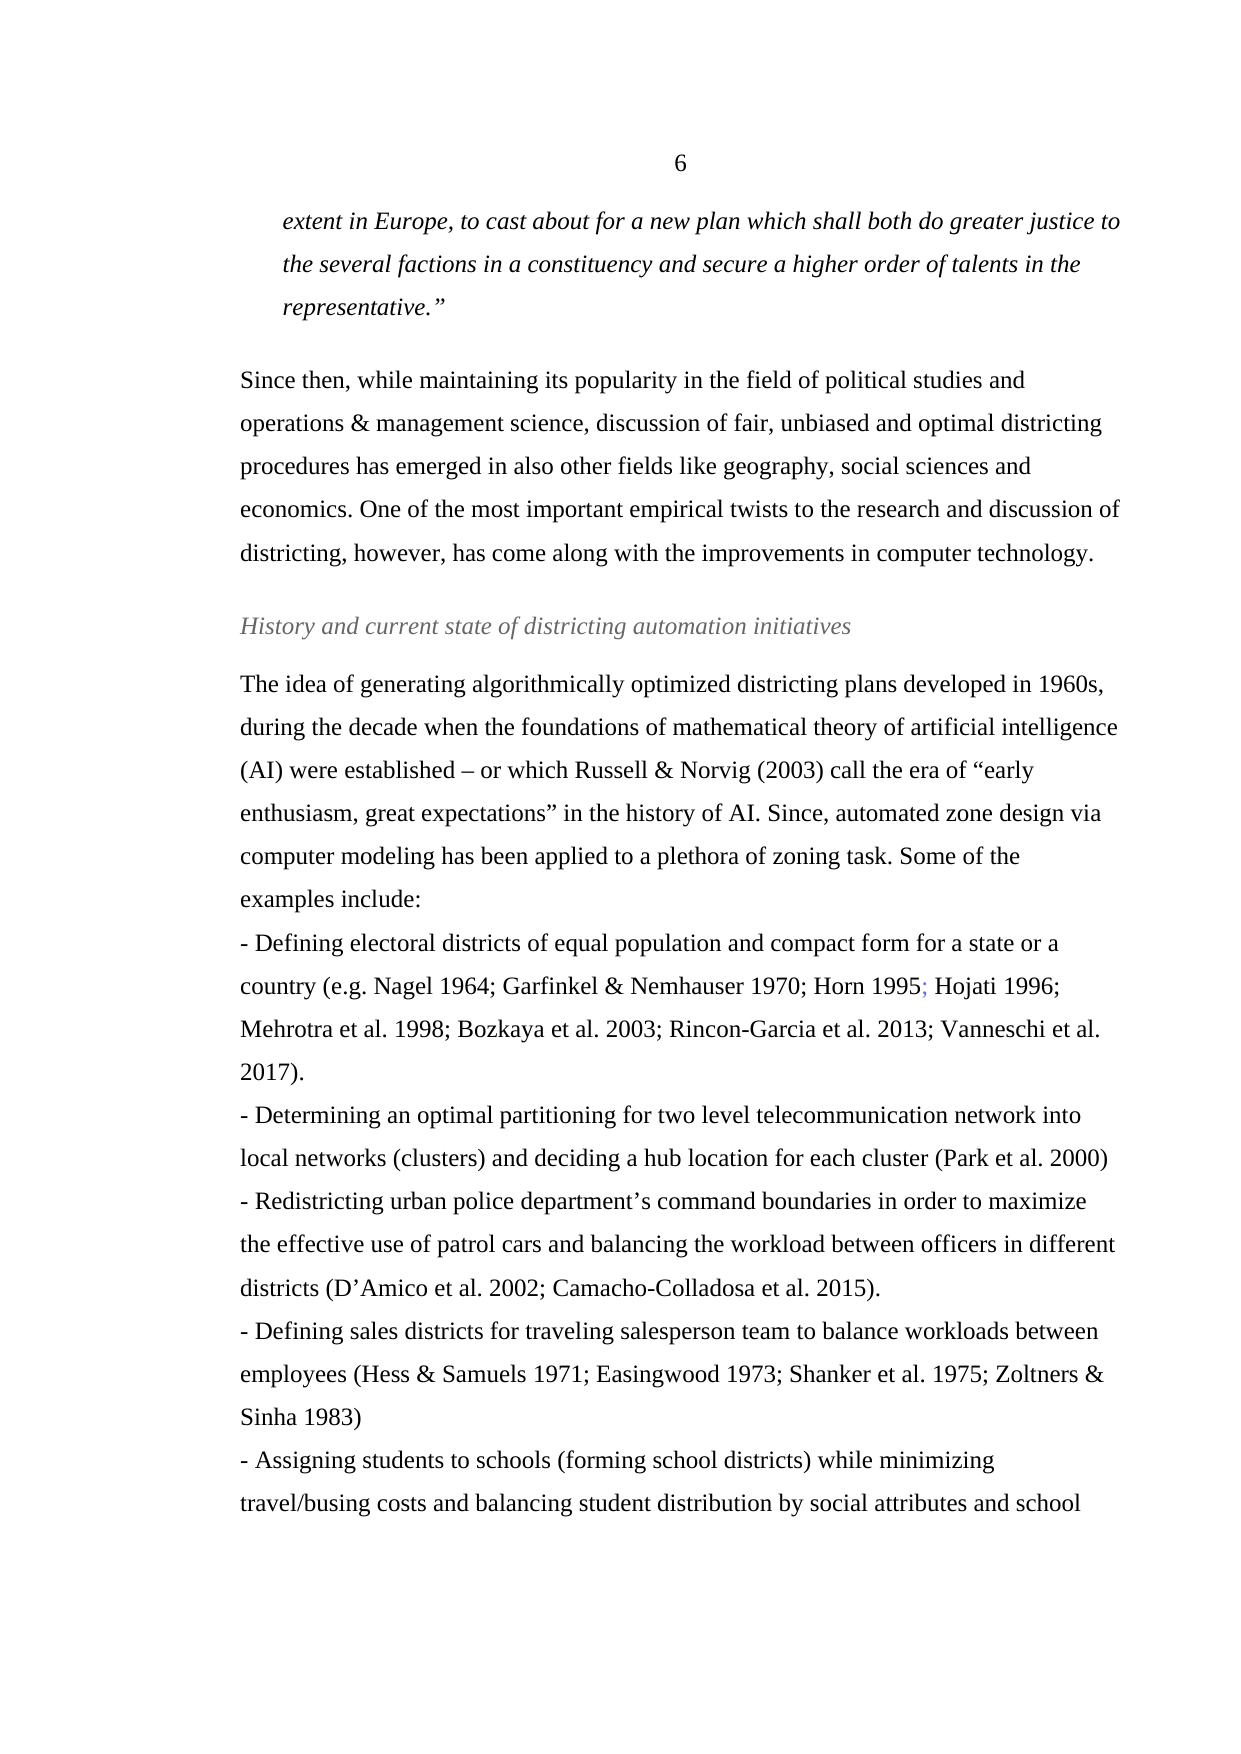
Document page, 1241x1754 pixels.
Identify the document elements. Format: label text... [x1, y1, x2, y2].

text Since then, while maintaining its popularity in the field of political studies and operations & management science, discussion of fair, unbiased and optimal districting procedures has emerged in also other fields like geography, social sciences and economics. One of the most important empirical twists to the research and discussion of districting, however, has come along with the improvements in computer technology. [240, 365, 1121, 566]
text The idea of generating algorithmically optimized districting plans developed in 1960s, during the decade when the foundations of mathematical theory of artificial intelligence (AI) were established – or which Russell & Norvig (2003) call the era of “early enthusiasm, great expectations” in the history of AI. Since, automated zone design via computer modeling has been applied to a plethora of zoning task. Some of the examples include: - Defining electoral districts of equal population and compact form for a state or a country (e.g. Nagel 1964; Garfinkel & Nemhauser 1970; Horn 1995; Hojati 1996; Mehrotra et al. 1998; Bozkaya et al. 2003; Rincon-Garcia et al. 2013; Vanneschi et al. 2017). - Determining an optimal partitioning for two level telecommunication network into local networks (clusters) and deciding a hub location for each cluster (Park et al. 2000) - Redistricting urban police department’s command boundaries in order to maximize the effective use of patrol cars and balancing the workload between officers in different districts (D’Amico et al. 2002; Camacho-Colladosa et al. 2015). - Defining sales districts for traveling salesperson team to balance workloads between employees (Hess & Samuels 1971; Easingwood 1973; Shanker et al. 1975; Zoltners & Sinha 1983) - Assigning students to schools (forming school districts) while minimizing travel/busing costs and balancing student distribution by social attributes and school [240, 669, 1121, 1517]
subtitle History and current state of districting automation initiatives [240, 611, 1121, 639]
text extent in Europe, to cast about for a new plan which shall both do greater justice to the several factions in a constituency and secure a higher order of talents in the representative.” [282, 206, 1121, 321]
